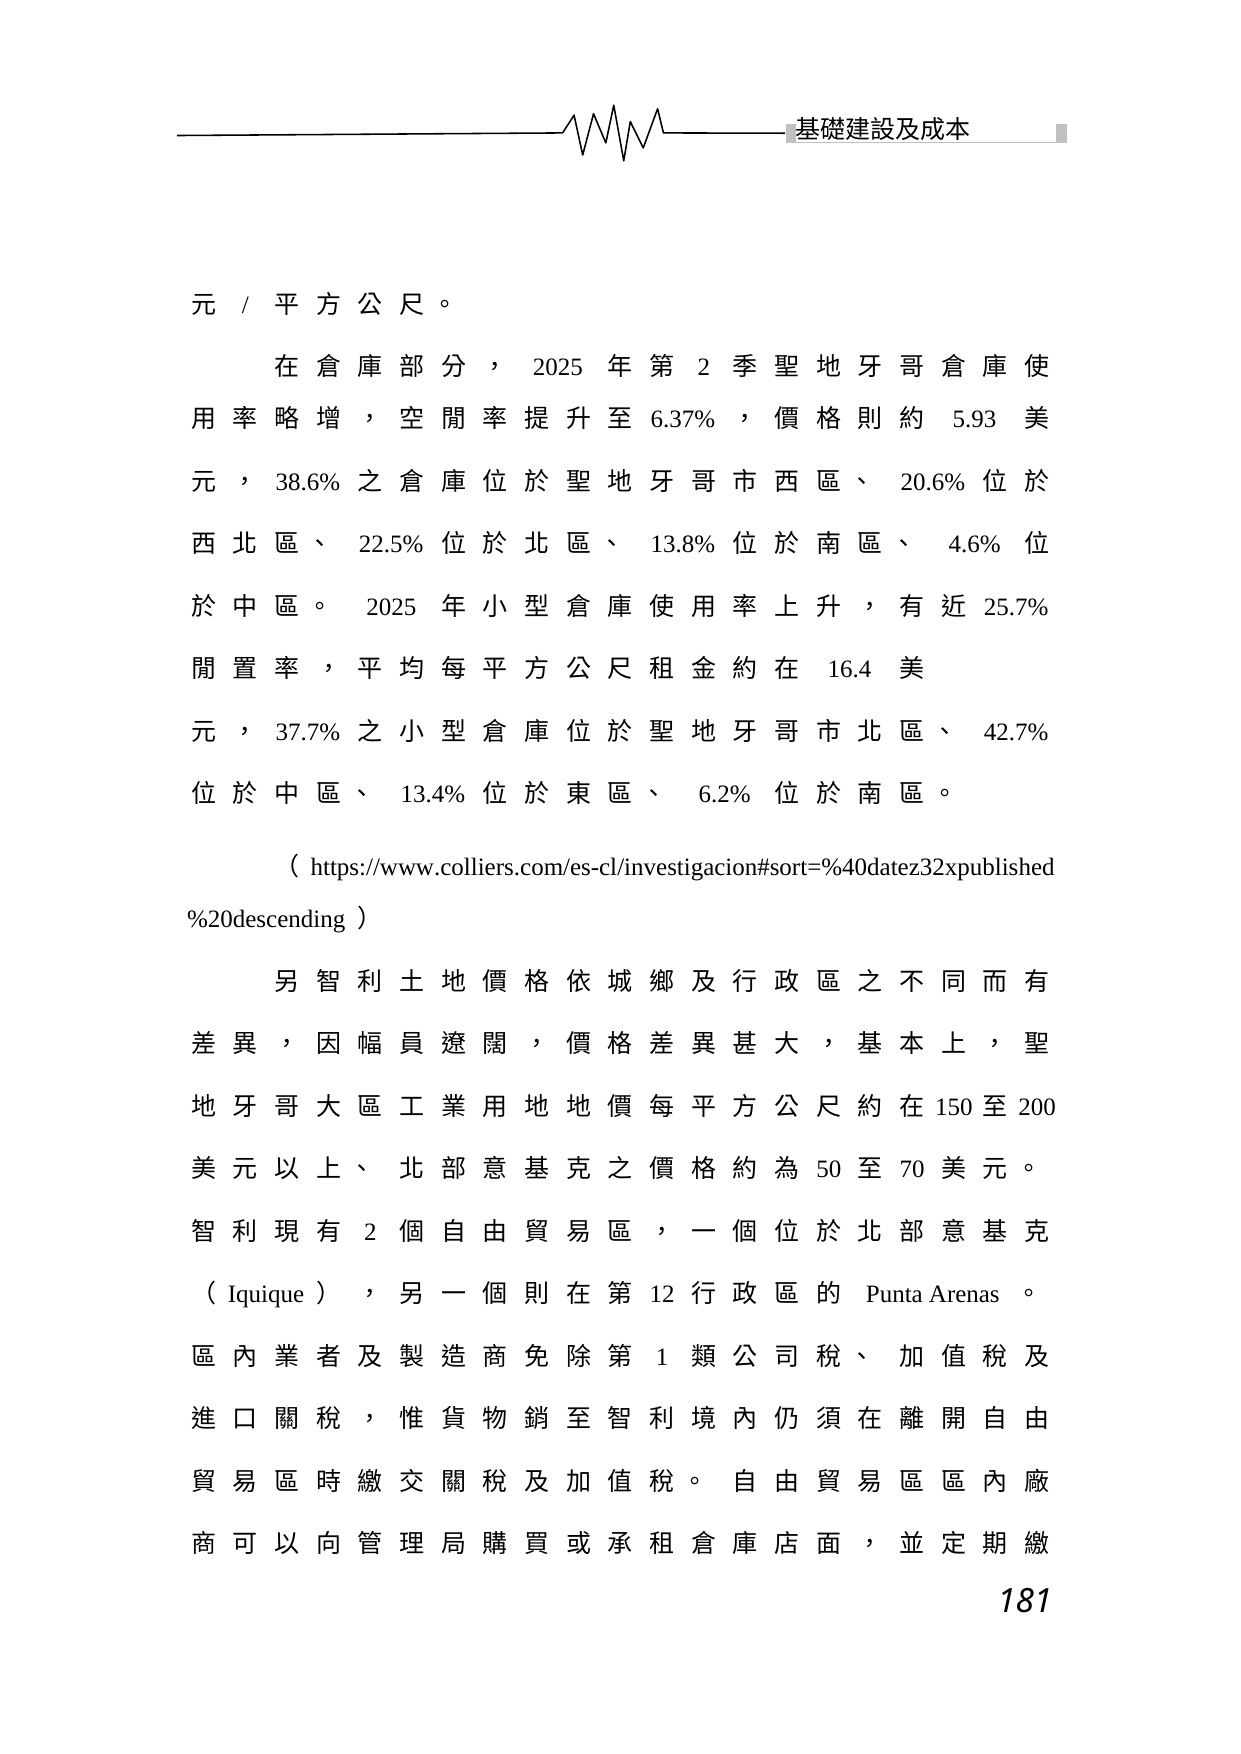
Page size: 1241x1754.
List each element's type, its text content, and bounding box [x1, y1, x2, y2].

text 在倉庫部分，2025年第2季聖地牙哥倉庫使用率略增，空閒率提升至6.37%，價格則約5.93美元，38.6%之倉庫位於聖地牙哥市西區、20.6%位於西北區、22.5%位於北區、13.8%位於南區、4.6%位於中區。2025年小型倉庫使用率上升，有近25.7%閒置率，平均每平方公尺租金約在16.4美元，37.7%之小型倉庫位於聖地牙哥市北區、42.7%位於中區、13.4%位於東區、6.2%位於南區。 [183, 313, 1058, 813]
text 另智利土地價格依城鄉及行政區之不同而有差異，因幅員遼闊，價格差異甚大，基本上，聖地牙哥大區工業用地地價每平方公尺約在150至200美元以上、北部意基克之價格約為50至70美元。智利現有2個自由貿易區，一個位於北部意基克（Iquique），另一個則在第12行政區的Punta Arenas。區內業者及製造商免除第1類公司稅、加值稅及進口關稅，惟貨物銷至智利境內仍須在離開自由貿易區時繳交關稅及加值稅。自由貿易區區內廠商可以向管理局購買或承租倉庫店面，並定期繳 [183, 938, 1058, 1563]
text 元/平方公尺。 [183, 250, 1058, 313]
text （https://www.colliers.com/es-cl/investigacion#sort=%40datez32xpublished%20descending） [183, 813, 1058, 938]
